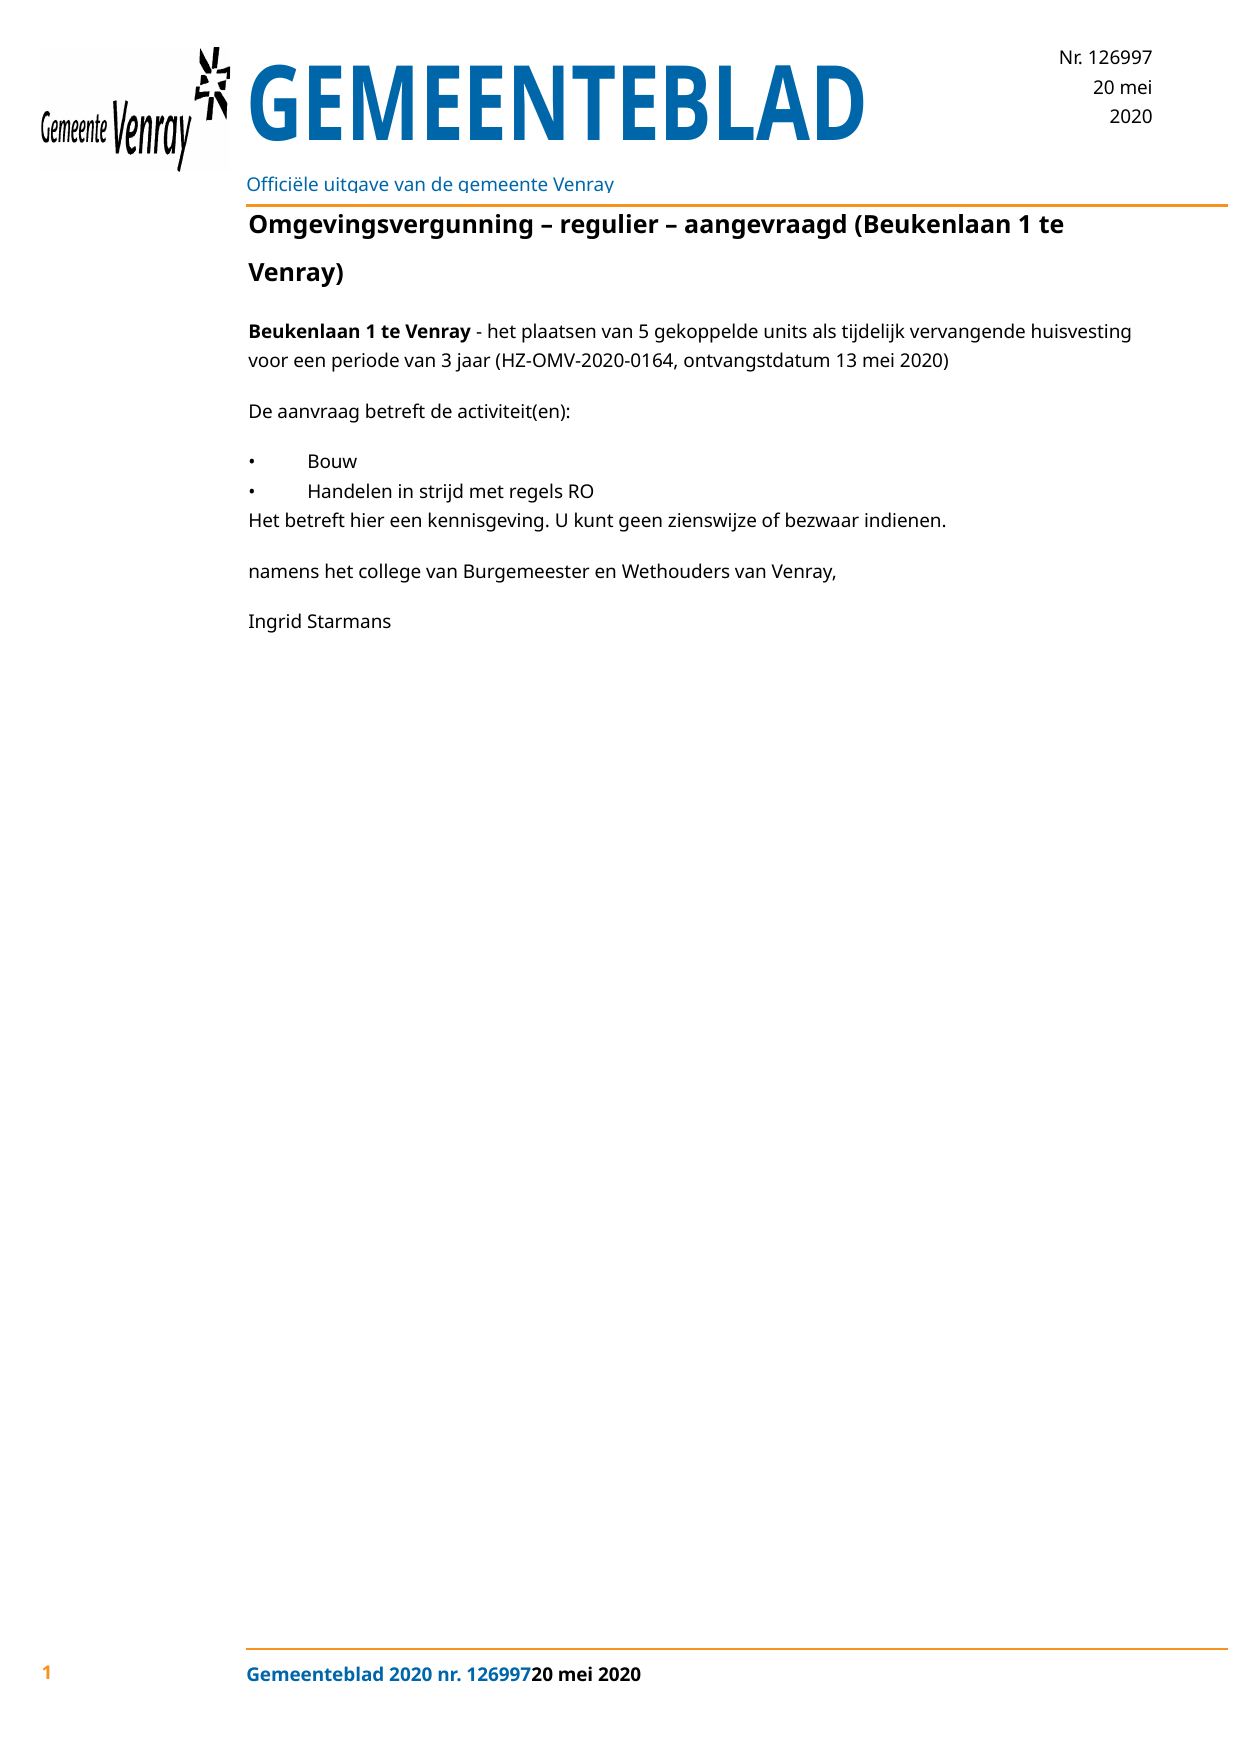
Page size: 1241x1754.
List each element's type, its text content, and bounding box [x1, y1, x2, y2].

list Handelen in strijd met regels RO [248, 478, 1152, 504]
text Het betreft hier een kennisgeving. U kunt geen zienswijze of bezwaar indienen. [248, 507, 1152, 533]
text Beukenlaan 1 te Venray - het plaatsen van 5 gekoppelde units als tijdelijk vervangende huisvesting voor een periode van 3 jaar (HZ-OMV-2020-0164, ontvangstdatum 13 mei 2020) [248, 318, 1152, 373]
text De aanvraag betreft de activiteit(en): [248, 398, 1152, 424]
list Bouw [248, 448, 1152, 474]
text namens het college van Burgemeester en Wethouders van Venray, [248, 558, 1152, 584]
picture [41, 47, 231, 172]
text Omgevingsvergunning – regulier – aangevraagd (Beukenlaan 1 te Venray) [248, 207, 1152, 288]
text Ingrid Starmans [248, 608, 1152, 634]
